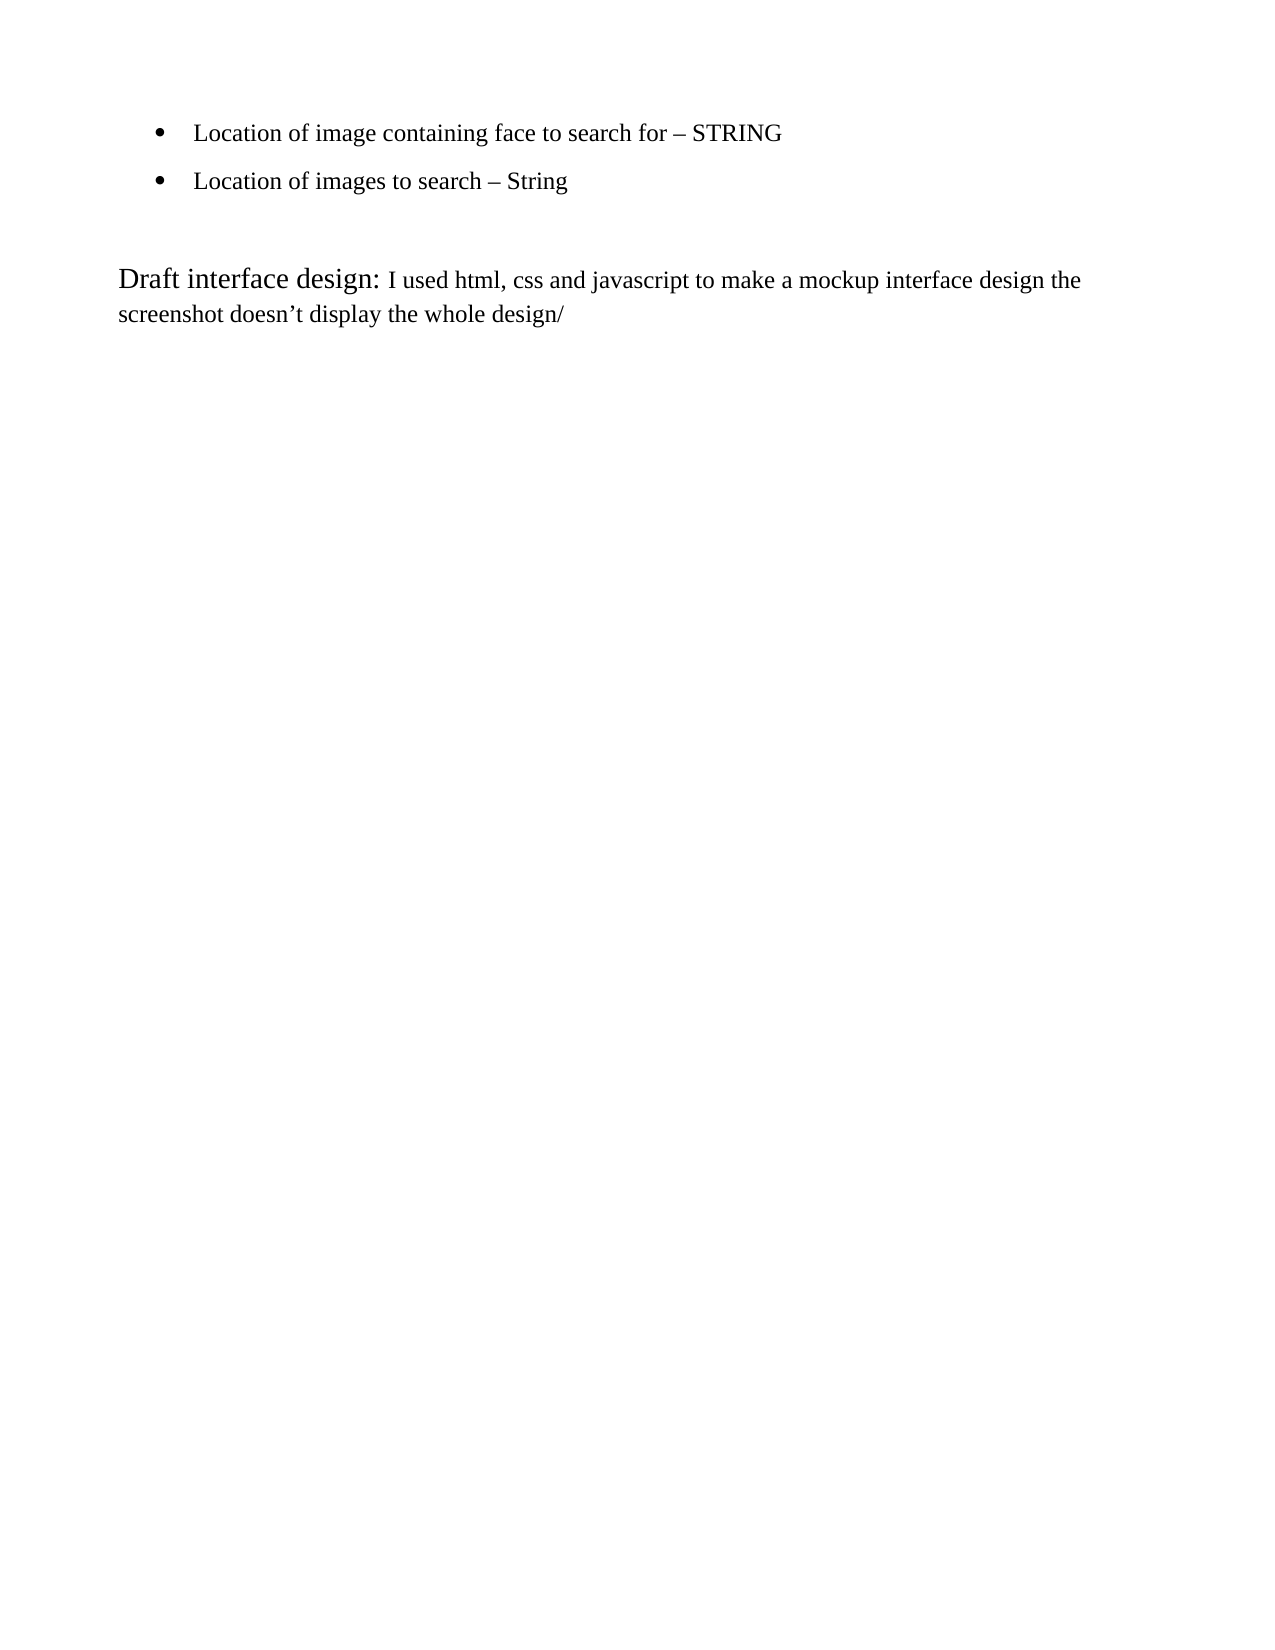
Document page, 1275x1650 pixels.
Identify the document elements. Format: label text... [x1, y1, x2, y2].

text Draft interface design: I used html, css and javascript to make a mockup interface design the screenshot doesn’t display the whole design/ [118, 261, 1157, 327]
list Location of images to search – String [156, 166, 1157, 194]
list Location of image containing face to search for – STRING [156, 118, 1157, 147]
